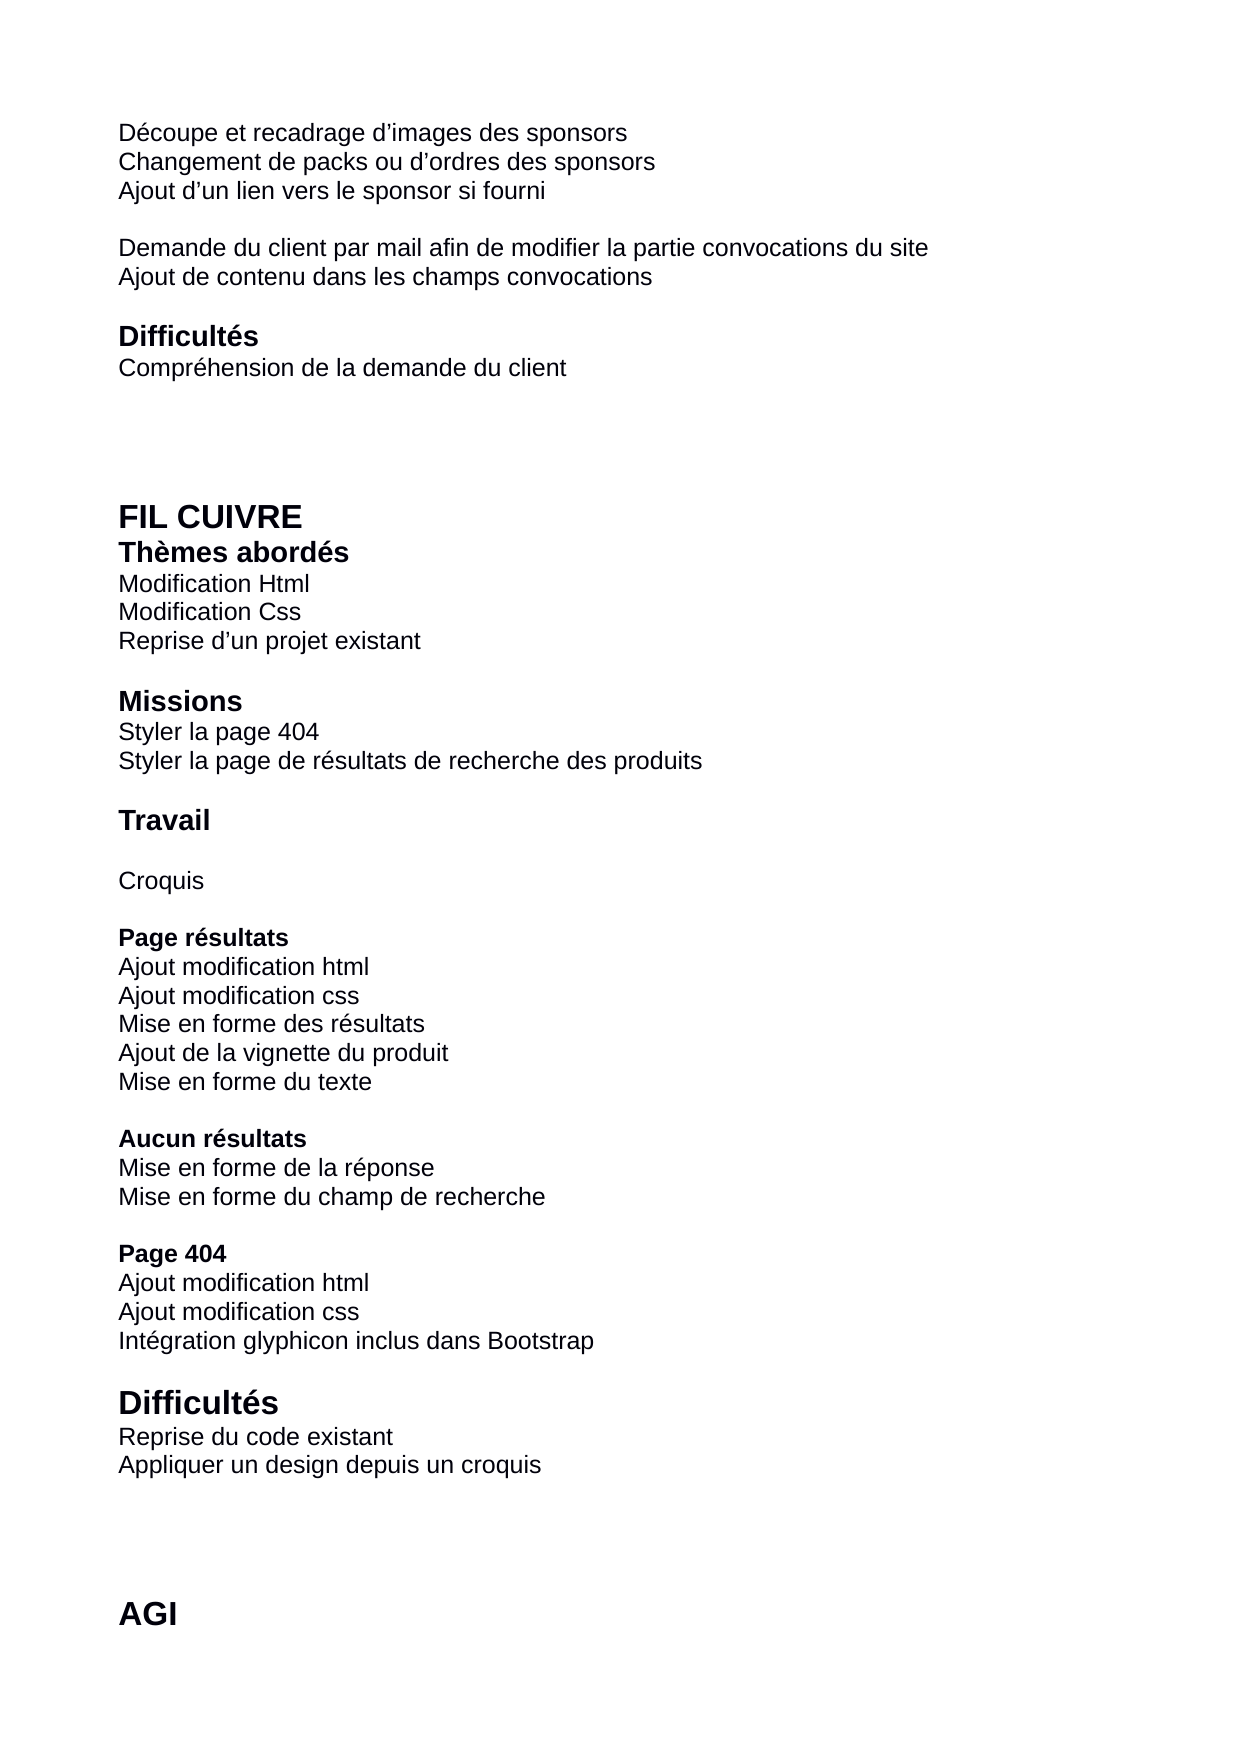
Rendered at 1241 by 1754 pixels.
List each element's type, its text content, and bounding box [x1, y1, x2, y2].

text Styler la page 404 [118, 717, 1122, 746]
text Appliquer un design depuis un croquis [118, 1450, 1122, 1479]
text Ajout modification css [118, 981, 1122, 1009]
text Ajout modification html [118, 1268, 1122, 1297]
text Reprise du code existant [118, 1422, 1122, 1450]
text Intégration glyphicon inclus dans Bootstrap [118, 1326, 1122, 1354]
text Styler la page de résultats de recherche des produits [118, 746, 1122, 775]
text Changement de packs ou d’ordres des sponsors [118, 147, 1122, 176]
text Aucun résultats [118, 1124, 1122, 1153]
text Missions [118, 684, 1122, 717]
text Mise en forme des résultats [118, 1009, 1122, 1038]
text Mise en forme du texte [118, 1067, 1122, 1096]
text Ajout modification html [118, 952, 1122, 981]
text Page 404 [118, 1239, 1122, 1268]
text Difficultés [118, 1383, 1122, 1422]
text Découpe et recadrage d’images des sponsors [118, 118, 1122, 147]
text Mise en forme de la réponse [118, 1153, 1122, 1182]
text Ajout d’un lien vers le sponsor si fourni [118, 176, 1122, 204]
text Modification Css [118, 597, 1122, 626]
text Ajout modification css [118, 1297, 1122, 1326]
text Compréhension de la demande du client [118, 353, 1122, 382]
text Croquis [118, 866, 1122, 894]
text Difficultés [118, 319, 1122, 353]
text Mise en forme du champ de recherche [118, 1182, 1122, 1211]
text Page résultats [118, 923, 1122, 952]
text AGI [118, 1594, 1122, 1633]
text FIL CUIVRE [118, 497, 1122, 535]
text Ajout de contenu dans les champs convocations [118, 262, 1122, 291]
text Thèmes abordés [118, 535, 1122, 569]
text Travail [118, 803, 1122, 837]
text Reprise d’un projet existant [118, 626, 1122, 655]
text Ajout de la vignette du produit [118, 1038, 1122, 1067]
text Demande du client par mail afin de modifier la partie convocations du site [118, 233, 1122, 262]
text Modification Html [118, 569, 1122, 597]
